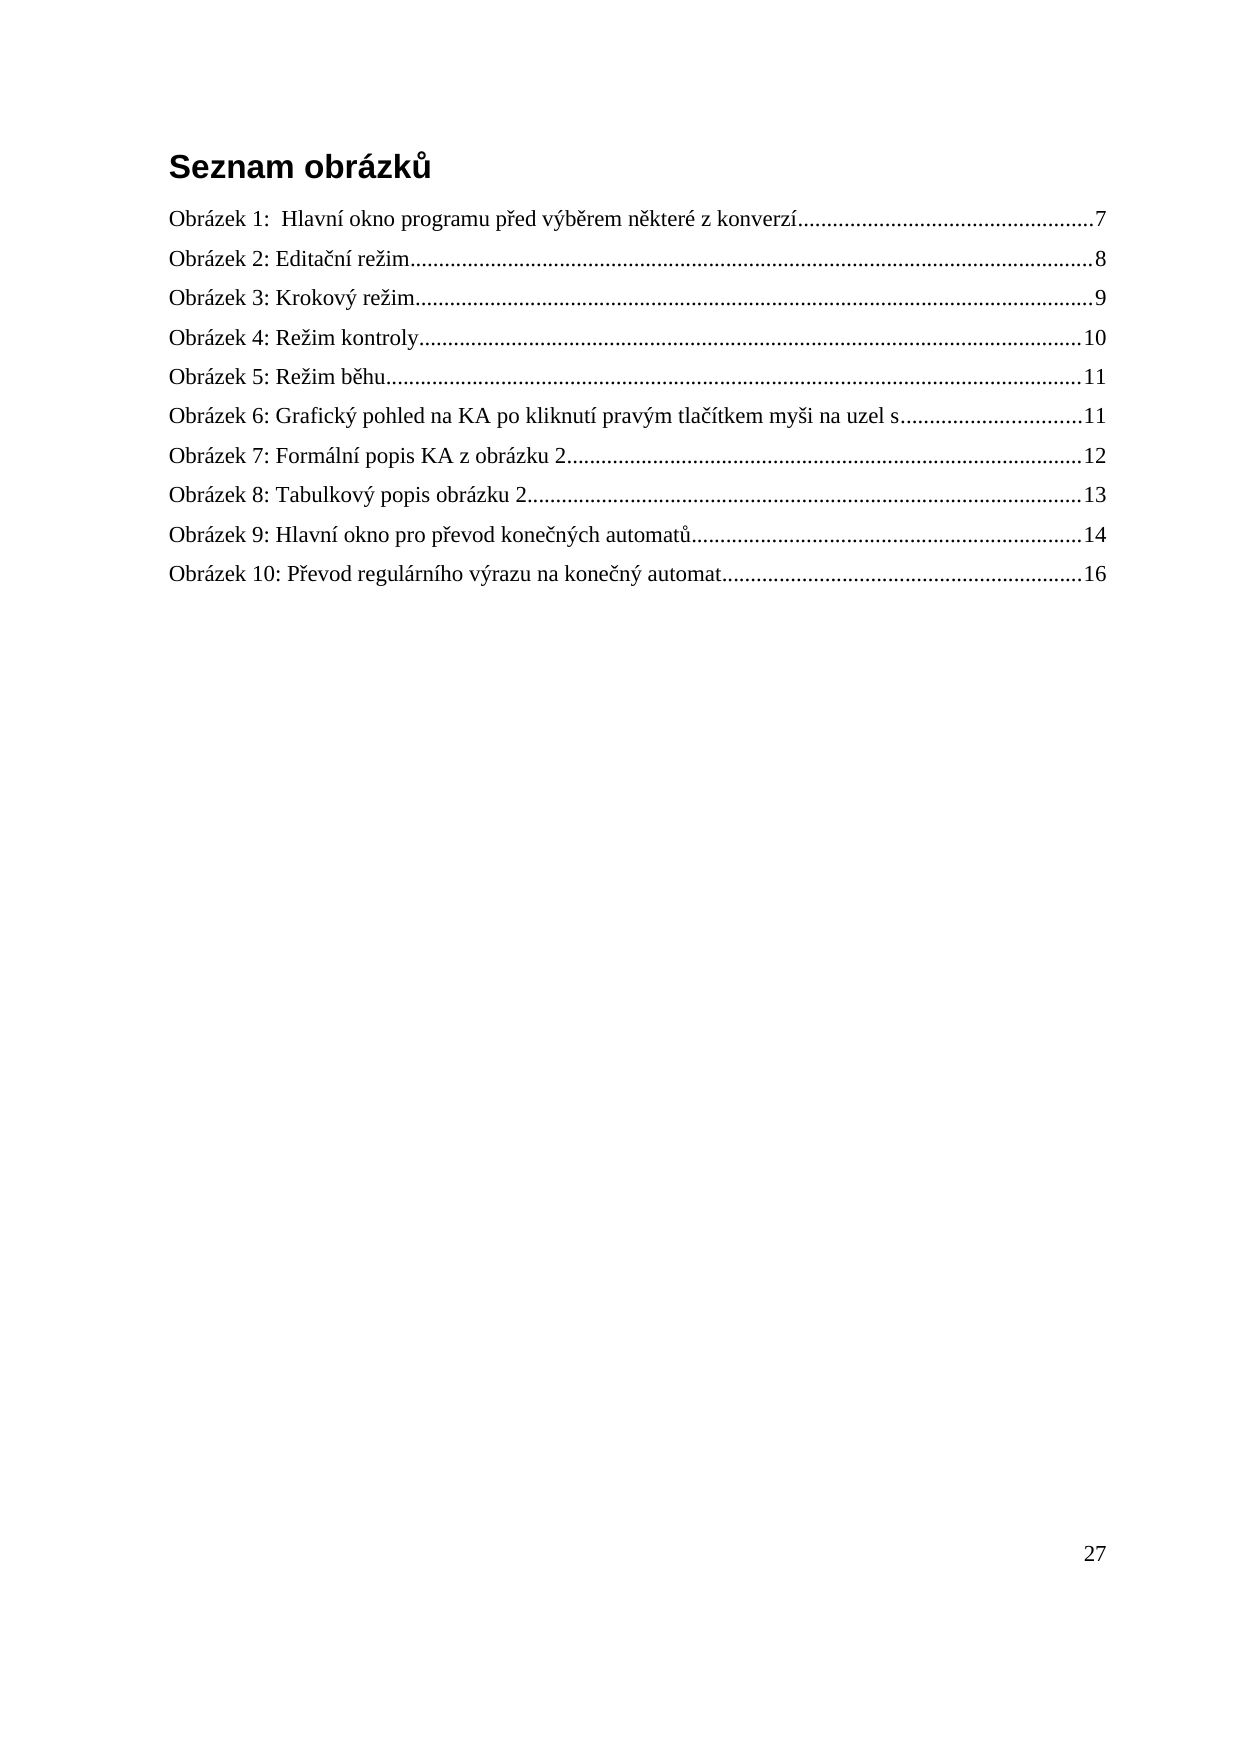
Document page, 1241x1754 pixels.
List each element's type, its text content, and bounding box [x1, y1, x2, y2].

text Obrázek 4: Režim kontroly 10 [169, 324, 1106, 350]
text Obrázek 8: Tabulkový popis obrázku 2 13 [169, 482, 1106, 508]
text Obrázek 6: Grafický pohled na KA po kliknutí pravým tlačítkem myši na uzel s 11 [169, 403, 1106, 429]
text Obrázek 10: Převod regulárního výrazu na konečný automat 16 [169, 561, 1106, 587]
text Obrázek 3: Krokový režim 9 [169, 284, 1106, 311]
text Obrázek 2: Editační režim 8 [169, 245, 1106, 271]
subtitle Seznam obrázků [169, 148, 1106, 186]
text Obrázek 9: Hlavní okno pro převod konečných automatů 14 [169, 521, 1106, 547]
text Obrázek 7: Formální popis KA z obrázku 2 12 [169, 442, 1106, 468]
text Obrázek 5: Režim běhu 11 [169, 363, 1106, 389]
text Obrázek 1: Hlavní okno programu před výběrem některé z konverzí 7 [169, 205, 1106, 232]
